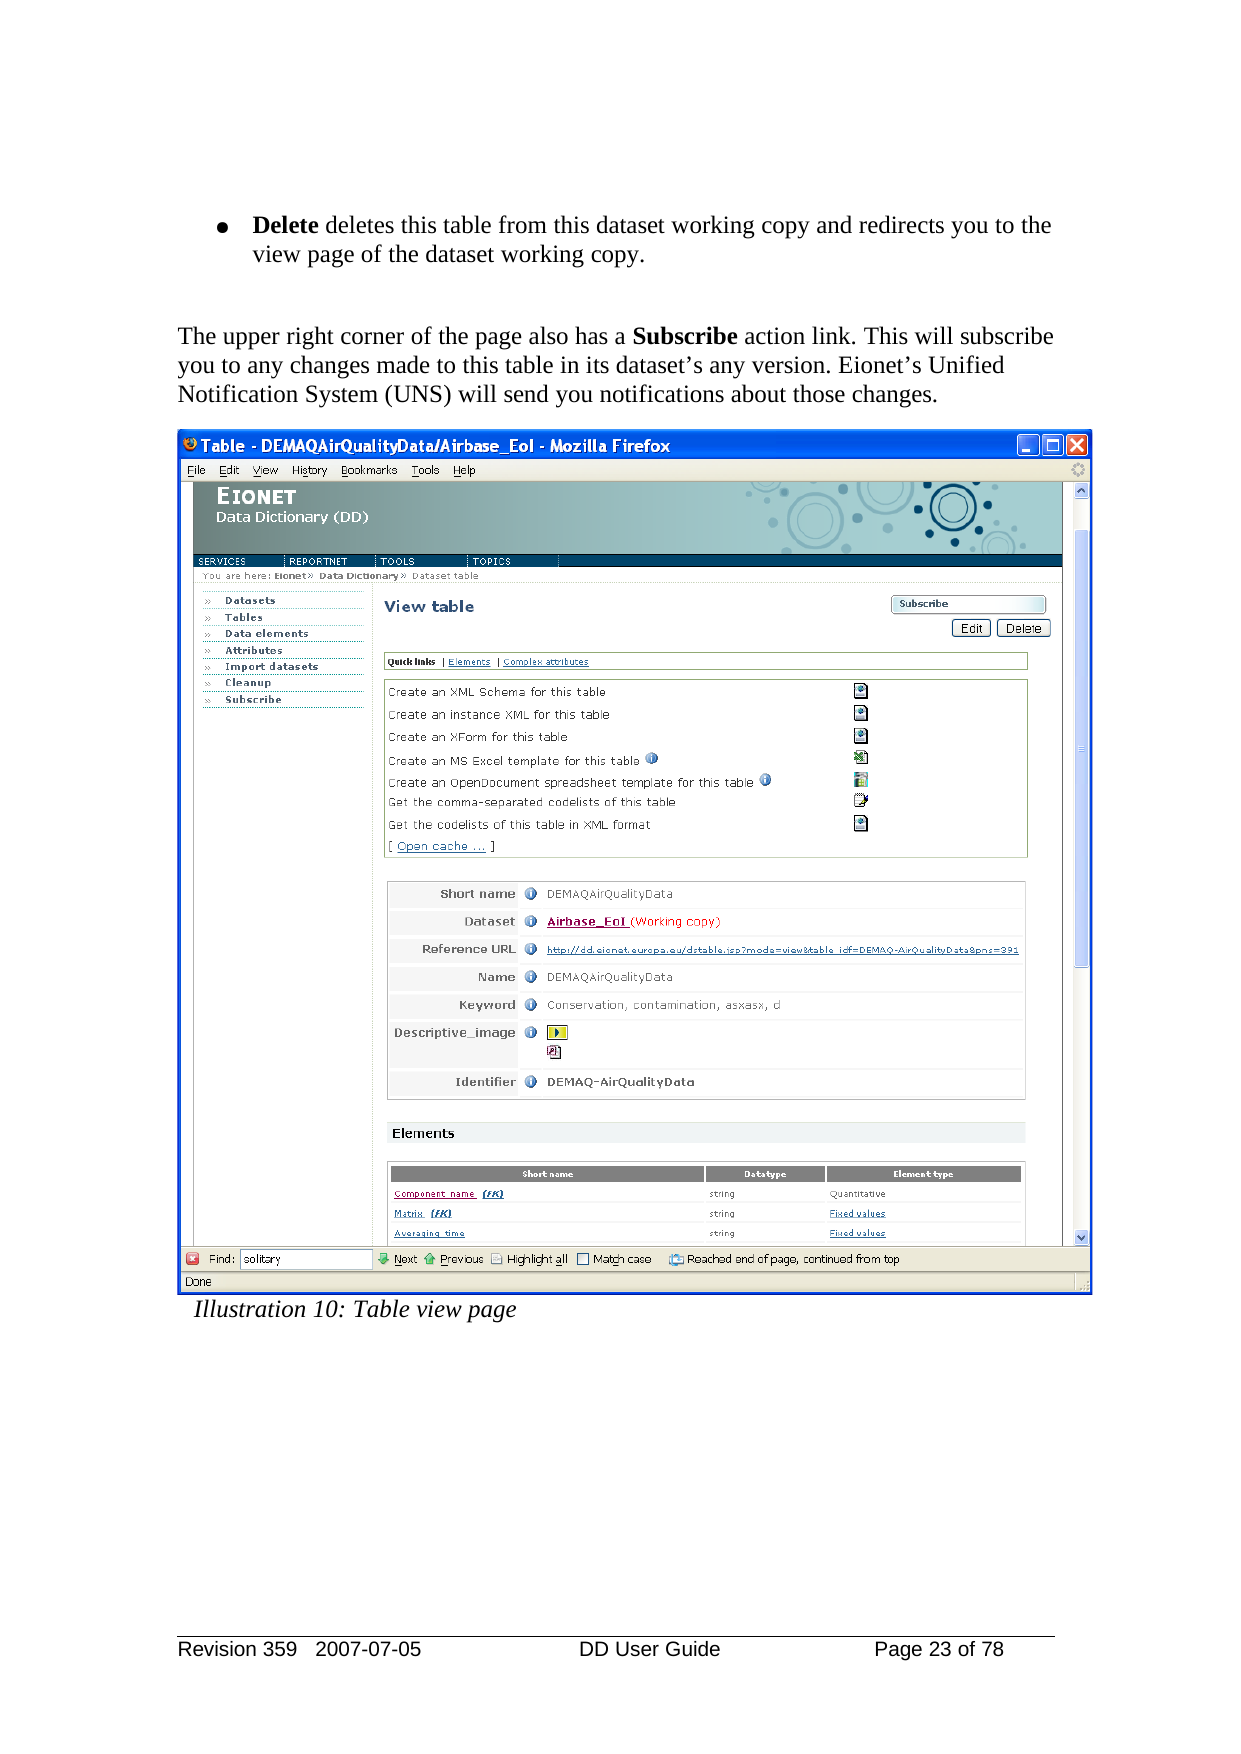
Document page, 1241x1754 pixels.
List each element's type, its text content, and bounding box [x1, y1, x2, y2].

list Delete deletes this table from this dataset working copy and redirects you to the view page of the dataset working copy. [215, 210, 1092, 268]
picture [177, 429, 1093, 1295]
text The upper right corner of the page also has a Subscribe action link. This will subscribe you to any changes made to this table in its dataset’s any version. Eionet’s Unified Notification System (UNS) will send you notifications about those changes. [177, 321, 1092, 408]
text Illustration 10: Table view page [194, 1295, 1076, 1323]
